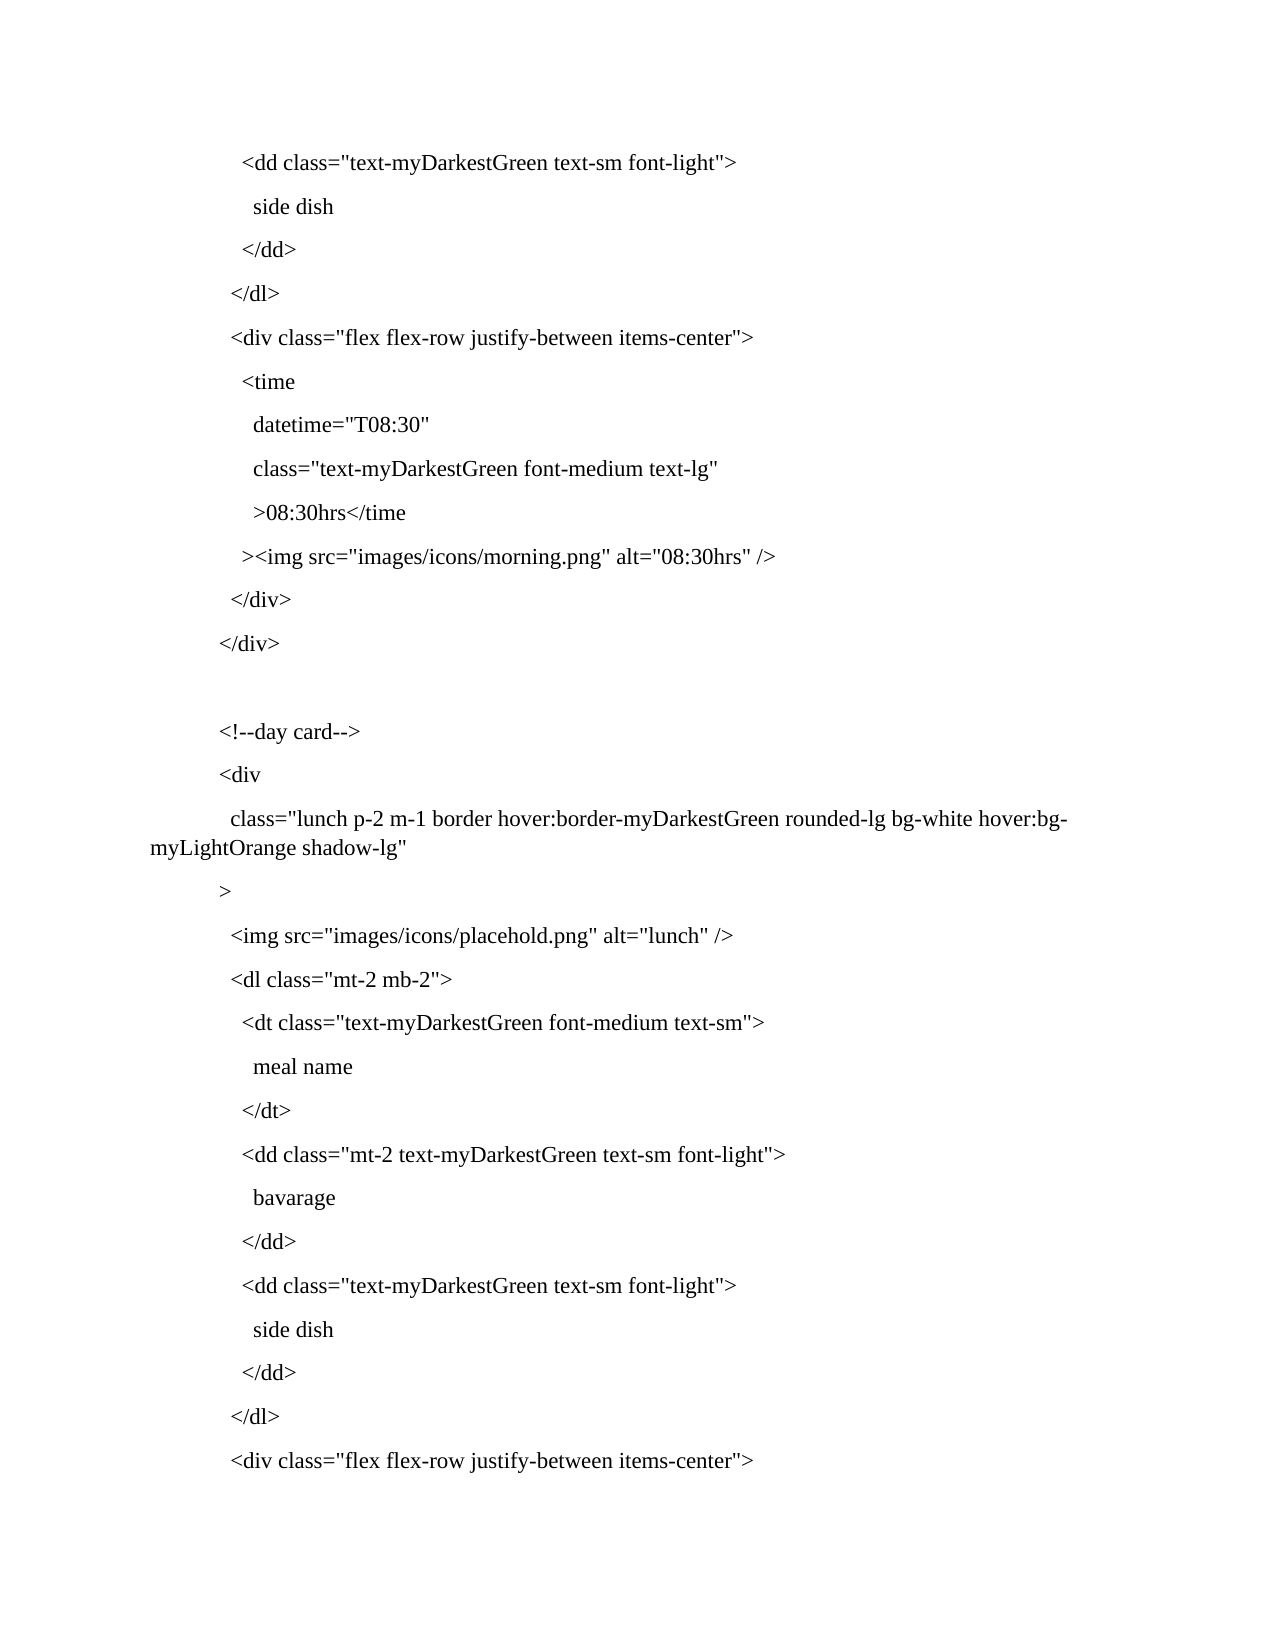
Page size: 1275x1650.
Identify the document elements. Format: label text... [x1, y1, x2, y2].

text <dt class="text-myDarkestGreen font-medium text-sm"> [150, 1010, 1125, 1036]
text <dd class="text-myDarkestGreen text-sm font-light"> [150, 150, 1125, 175]
text bavarage [150, 1185, 1125, 1211]
text </dd> [150, 237, 1125, 263]
text class="text-myDarkestGreen font-medium text-lg" [150, 456, 1125, 482]
text <dd class="text-myDarkestGreen text-sm font-light"> [150, 1273, 1125, 1298]
text <dd class="mt-2 text-myDarkestGreen text-sm font-light"> [150, 1142, 1125, 1167]
text ><img src="images/icons/morning.png" alt="08:30hrs" /> [150, 544, 1125, 569]
text <dl class="mt-2 mb-2"> [150, 967, 1125, 992]
text <time [150, 369, 1125, 394]
text </dl> [150, 281, 1125, 307]
text side dish [150, 194, 1125, 219]
text <div class="flex flex-row justify-between items-center"> [150, 325, 1125, 350]
text <div class="flex flex-row justify-between items-center"> [150, 1448, 1125, 1473]
text </div> [150, 631, 1125, 657]
text > [150, 879, 1125, 904]
text </dd> [150, 1360, 1125, 1386]
text </dd> [150, 1229, 1125, 1254]
text <img src="images/icons/placehold.png" alt="lunch" /> [150, 923, 1125, 948]
text </dl> [150, 1404, 1125, 1429]
text >08:30hrs</time [150, 500, 1125, 525]
text <!--day card--> [150, 719, 1125, 744]
text datetime="T08:30" [150, 412, 1125, 438]
text </dt> [150, 1098, 1125, 1123]
text class="lunch p-2 m-1 border hover:border-myDarkestGreen rounded-lg bg-white hover:bg-myLightOrange shadow-lg" [150, 806, 1125, 861]
text <div [150, 762, 1125, 788]
text side dish [150, 1317, 1125, 1342]
text meal name [150, 1054, 1125, 1079]
text </div> [150, 587, 1125, 613]
